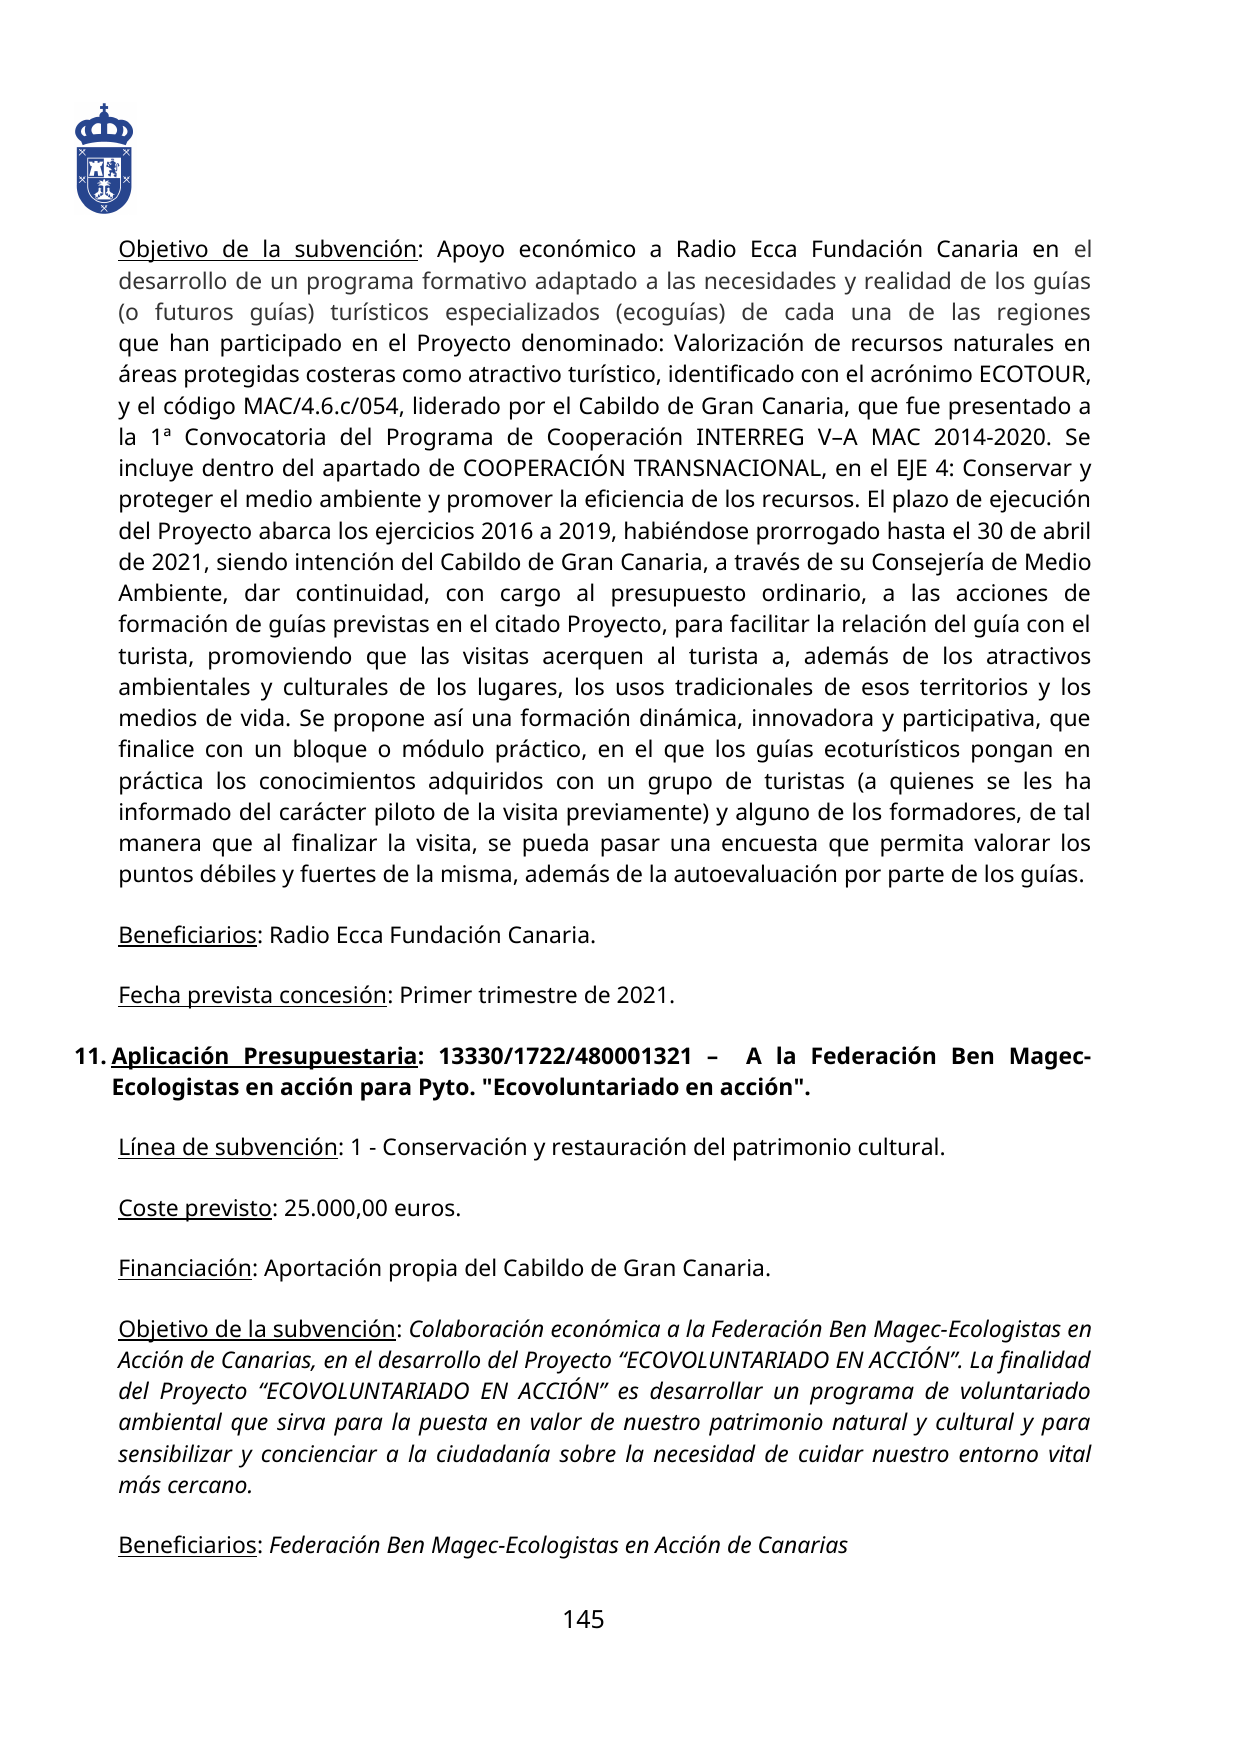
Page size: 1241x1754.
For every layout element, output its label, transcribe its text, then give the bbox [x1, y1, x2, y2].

list Aplicación Presupuestaria: 13330/1722/480001321 – A la Federación Ben Magec- Ecologistas en acción para Pyto. "Ecovoluntariado en acción". [74, 1039, 1092, 1102]
text Objetivo de la subvención: Colaboración económica a la Federación Ben Magec-Ecologistas en Acción de Canarias, en el desarrollo del Proyecto “ECOVOLUNTARIADO EN ACCIÓN”. La finalidad del Proyecto “ECOVOLUNTARIADO EN ACCIÓN” es desarrollar un programa de voluntariado ambiental que sirva para la puesta en valor de nuestro patrimonio natural y cultural y para sensibilizar y concienciar a la ciudadanía sobre la necesidad de cuidar nuestro entorno vital más cercano. [118, 1312, 1092, 1500]
text Fecha prevista concesión: Primer trimestre de 2021. [118, 979, 1092, 1010]
text Financiación: Aportación propia del Cabildo de Gran Canaria. [118, 1252, 1092, 1283]
text Línea de subvención: 1 - Conservación y restauración del patrimonio cultural. [118, 1131, 1092, 1162]
text Beneficiarios: Radio Ecca Fundación Canaria. [118, 919, 1092, 950]
text Beneficiarios: Federación Ben Magec-Ecologistas en Acción de Canarias [118, 1529, 1092, 1560]
text Objetivo de la subvención: Apoyo económico a Radio Ecca Fundación Canaria en el desarrollo de un programa formativo adaptado a las necesidades y realidad de los guías (o futuros guías) turísticos especializados (ecoguías) de cada una de las regiones que han participado en el Proyecto denominado: Valorización de recursos naturales en áreas protegidas costeras como atractivo turístico, identificado con el acrónimo ECOTOUR, y el código MAC/4.6.c/054, liderado por el Cabildo de Gran Canaria, que fue presentado a la 1ª Convocatoria del Programa de Cooperación INTERREG V–A MAC 2014-2020. Se incluye dentro del apartado de COOPERACIÓN TRANSNACIONAL, en el EJE 4: Conservar y proteger el medio ambiente y promover la eficiencia de los recursos. El plazo de ejecución del Proyecto abarca los ejercicios 2016 a 2019, habiéndose prorrogado hasta el 30 de abril de 2021, siendo intención del Cabildo de Gran Canaria, a través de su Consejería de Medio Ambiente, dar continuidad, con cargo al presupuesto ordinario, a las acciones de formación de guías previstas en el citado Proyecto, para facilitar la relación del guía con el turista, promoviendo que las visitas acerquen al turista a, además de los atractivos ambientales y culturales de los lugares, los usos tradicionales de esos territorios y los medios de vida. Se propone así una formación dinámica, innovadora y participativa, que finalice con un bloque o módulo práctico, en el que los guías ecoturísticos pongan en práctica los conocimientos adquiridos con un grupo de turistas (a quienes se les ha informado del carácter piloto de la visita previamente) y alguno de los formadores, de tal manera que al finalizar la visita, se pueda pasar una encuesta que permita valorar los puntos débiles y fuertes de la misma, además de la autoevaluación por parte de los guías. [118, 233, 1092, 889]
text Coste previsto: 25.000,00 euros. [118, 1192, 1092, 1223]
picture [73, 102, 137, 215]
